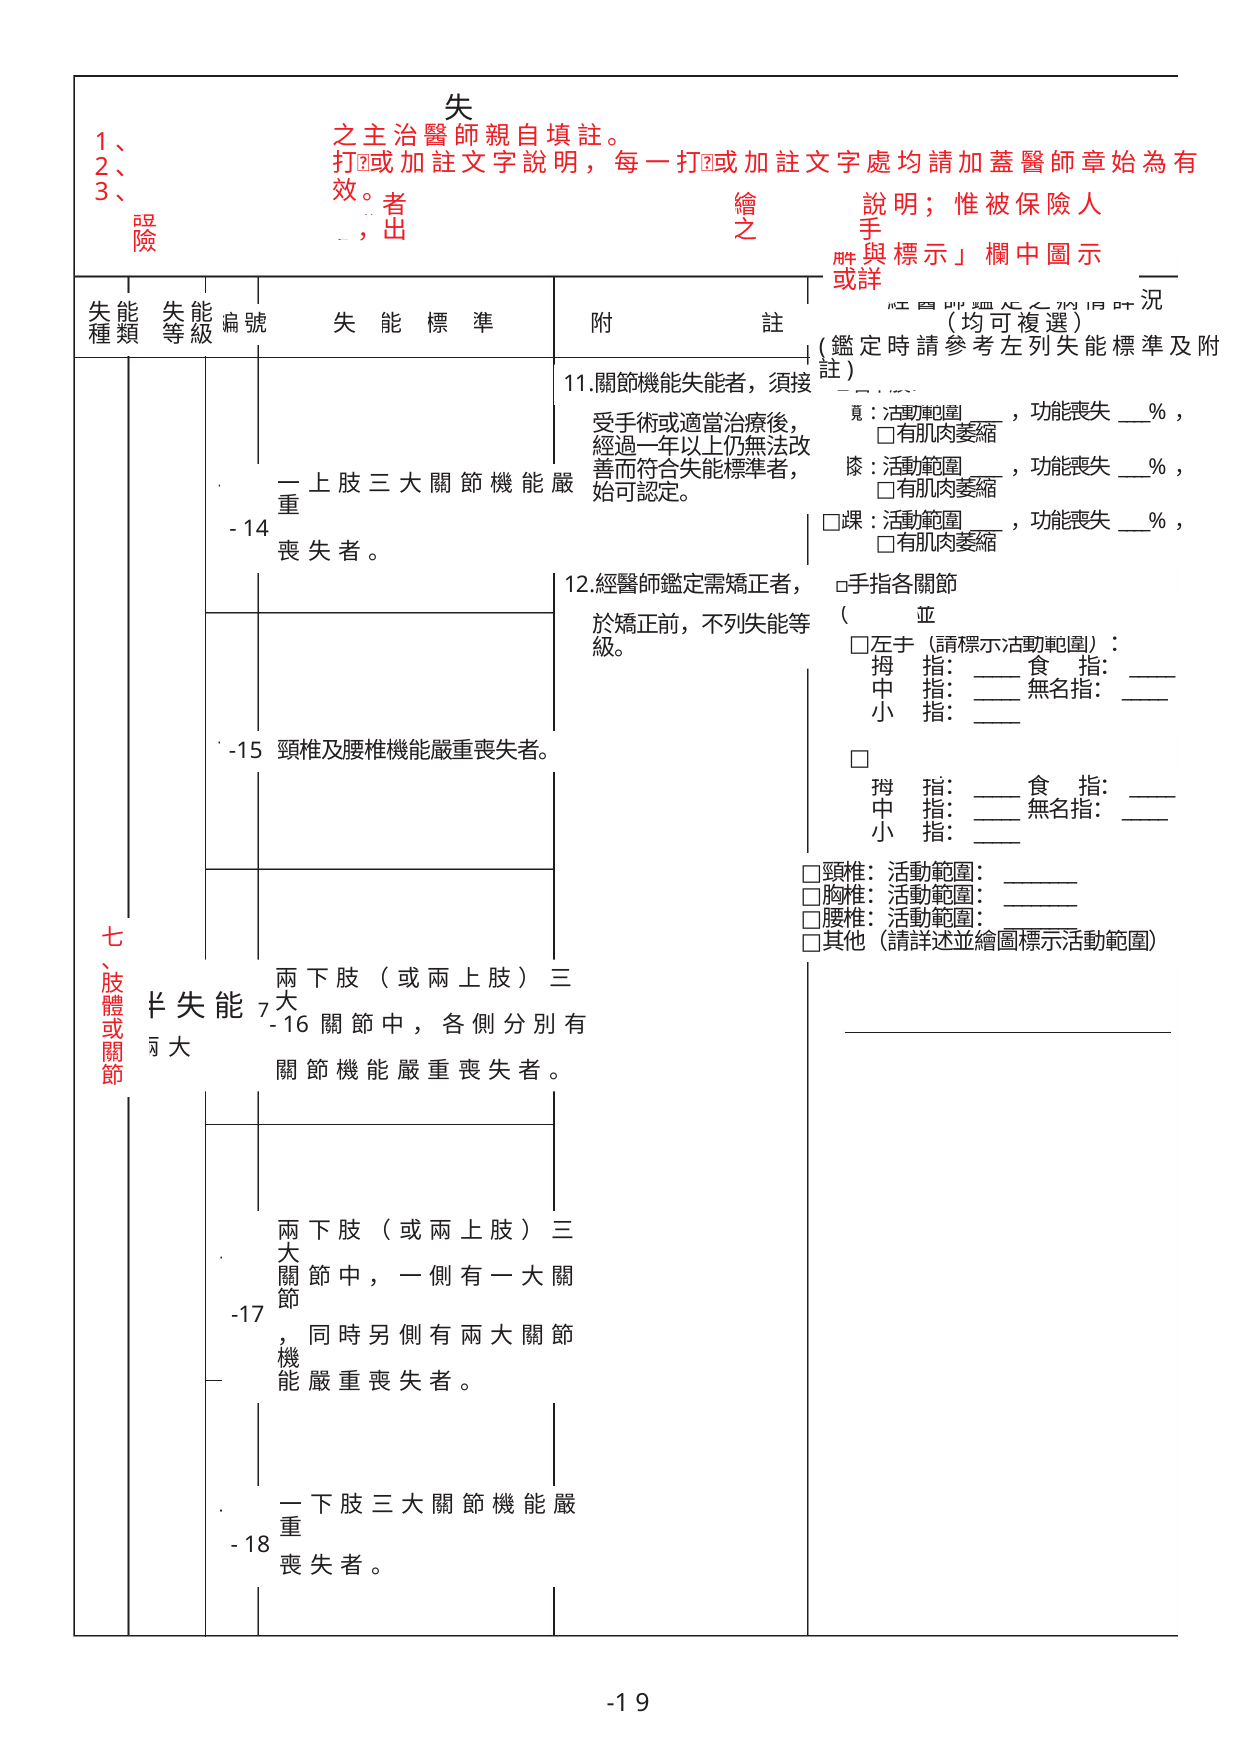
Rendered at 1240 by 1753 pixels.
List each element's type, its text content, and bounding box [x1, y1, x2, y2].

text 病 [210, 155, 227, 180]
text 喪 失 者 。 [279, 1555, 586, 1578]
text 圍 [1114, 604, 1127, 627]
text 詳 [896, 606, 909, 627]
text □有肌肉萎縮 [875, 479, 1231, 501]
text 頁 [585, 218, 602, 243]
text 手 [919, 747, 932, 770]
text 範 [1092, 604, 1105, 627]
text 一 上 肢 三 大 關 節 機 能 嚴 重 [277, 473, 583, 518]
text 標 [835, 193, 852, 218]
text ） [1136, 604, 1148, 627]
text 失 [585, 193, 602, 218]
text 由 [235, 130, 252, 155]
text 應 [210, 130, 227, 155]
text 書 [685, 193, 702, 218]
text 、 [101, 950, 140, 973]
text 細 [810, 218, 827, 243]
text 受手術或適當治療後， [592, 413, 812, 436]
text 示 [1027, 604, 1039, 627]
text 如 [185, 205, 202, 230]
text 務 [485, 193, 502, 218]
text 3 、 [94, 180, 152, 205]
text 於 [310, 155, 323, 180]
text □ [849, 747, 888, 770]
text 詳 [785, 218, 802, 243]
text 經 醫 師 鑑 定 之 病 情 詳 況 [887, 290, 1222, 313]
text -15 頸椎及腰椎機能嚴重喪失者。 [229, 740, 594, 763]
text 請 [460, 193, 477, 218]
text □踝 : 活動範圍 ____ ，功能喪失 ____% ， [821, 511, 1231, 533]
text 中 指： _____ 無名指： _____ [872, 679, 1187, 702]
text 能 [382, 313, 419, 336]
text 院 [335, 214, 348, 230]
text 部 [710, 218, 727, 243]
text 小 指： _____ [872, 822, 1183, 845]
text 關 節 中 ， 一 側 有 一 大 關 節 [277, 1266, 583, 1312]
text 肢 [101, 973, 140, 996]
text ， [357, 218, 373, 243]
text - [672, 1690, 676, 1715]
text 情 [260, 230, 277, 255]
text □有肌肉萎縮 [875, 533, 1231, 555]
text -17 [231, 1312, 583, 1325]
text 1 、 [94, 130, 152, 155]
text 示 說 明 ； 惟 被 保 險 人 之手 [860, 193, 1130, 243]
text ， 同 時 另 側 有 兩 大 關 節 機 [277, 1325, 583, 1371]
text 表 [185, 130, 202, 155]
text 首 [710, 193, 727, 218]
text 出 [1185, 193, 1202, 218]
text 明 [660, 193, 677, 218]
text 動 [1070, 604, 1083, 627]
text - 18 [230, 1540, 586, 1555]
text □胸椎：活動範圍： ________ [800, 885, 1231, 908]
text 準 [474, 313, 511, 336]
text 或 [101, 1019, 140, 1042]
text 於矯正前，不列失能等 [592, 614, 838, 637]
text 繪 [961, 606, 974, 627]
text （ [826, 606, 865, 627]
text 能 [610, 193, 627, 218]
text 種 類 等 級 [88, 324, 214, 347]
text 能 嚴 重 喪 失 者 。 [277, 1371, 583, 1394]
text 保 [1185, 218, 1202, 243]
picture [73, 75, 1178, 1637]
text 失 [444, 96, 1222, 125]
text 醫 [310, 205, 327, 230]
text 11.關節機能失能者，須接 □右下肢： [563, 373, 975, 396]
text 凡 [160, 180, 177, 205]
text 標 [428, 313, 465, 336]
text 拇 指： _____ 食 指： _____ [872, 776, 1183, 799]
text 被 [1160, 218, 1177, 243]
text 出 [382, 218, 427, 243]
text 治 [285, 130, 302, 155]
text 圖 [785, 193, 802, 218]
text 失 [660, 218, 677, 243]
text 本 [560, 193, 577, 218]
text 附 [590, 313, 629, 336]
text 一 下 肢 三 大 關 節 機 能 嚴 重 [279, 1494, 586, 1540]
text 「 [635, 218, 652, 243]
text 證 [635, 193, 652, 218]
text 之 [210, 230, 227, 255]
text 小 指： _____ [872, 702, 1187, 724]
text 實 [260, 155, 277, 180]
text 病 [235, 230, 252, 255]
text 述 [1139, 218, 1152, 243]
text 之 主 治 醫 師 親 自 填 註 。 [332, 125, 1222, 150]
text 肢 [310, 180, 323, 205]
text 況 [285, 155, 302, 180]
text 半 失 能 7- 16 關 節 中 ， 各 側 分 別 有 兩 大 [149, 1014, 594, 1060]
text 七 [101, 927, 140, 950]
text 始可認定。 [592, 482, 838, 505]
picture [1139, 252, 1178, 281]
text ， [435, 193, 452, 218]
text 圖 [983, 606, 996, 627]
text 同 [285, 205, 302, 230]
text 中 指： _____ 無名指： _____ [872, 799, 1183, 822]
text 關 節 機 能 嚴 重 喪 失 者 。 [275, 1060, 594, 1083]
text 編 號 [223, 313, 279, 336]
text 活 [1048, 604, 1061, 627]
text □頸椎：活動範圍： ________ [800, 862, 1231, 885]
text 主 [260, 130, 277, 155]
text 證 [435, 218, 452, 243]
text 人 [185, 230, 202, 255]
text 體 [101, 996, 140, 1019]
text 之 [735, 218, 777, 243]
text □其他（請詳述並繪圖標示活動範圍） [800, 931, 1231, 954]
text 院 [485, 218, 502, 243]
text ( 鑑 定 時 請 參 考 左 列 失 能 標 準 及 附 註 ) [818, 336, 1222, 382]
text □左手（請標示活動範圍）： [849, 633, 1187, 656]
text 於 [535, 193, 552, 218]
text 情 [235, 155, 252, 180]
text 除 [210, 180, 227, 205]
text 與 [1160, 193, 1177, 218]
text 醫 [460, 218, 477, 243]
text 12.經醫師鑑定需矯正者， □手指各關節 [564, 574, 1007, 597]
text 得 [510, 218, 527, 243]
text 並 [810, 193, 827, 218]
text 打或 加 註 文 字 說 明 ， 每 一 打或 加 註 文 字 處 均 請 加 蓋 醫 師 章 始 為 有 效 。 [332, 150, 1222, 205]
text 官 [260, 180, 277, 205]
text 圖 [835, 218, 852, 243]
text 兩 下 肢 （ 或 兩 上 肢 ） 三 大 [277, 1220, 583, 1266]
text ： [1157, 604, 1170, 627]
text 不 [260, 205, 277, 230]
text 請 [160, 155, 177, 180]
text （ 均 可 複 選 ） [933, 313, 1222, 336]
text 屬 [235, 205, 252, 230]
text 善而符合失能標準者， [592, 459, 838, 482]
text 分 [210, 205, 227, 230]
text 經過一年以上仍無法改 [592, 436, 838, 459]
text 請 [874, 606, 887, 627]
text 險 [132, 230, 177, 255]
text 拇 指： _____ 食 指： _____ [872, 656, 1187, 679]
text 繪 [735, 193, 777, 218]
text 兩 下 肢 （ 或 兩 上 肢 ） 三 大 [275, 968, 594, 1014]
text 解 與 標 示 」 欄 中 圖 示 或詳 [832, 243, 1130, 293]
text 首 [560, 218, 577, 243]
text 之 [610, 218, 627, 243]
text 醫 [310, 130, 323, 155]
text 關 [101, 1042, 140, 1065]
picture [592, 514, 1178, 595]
text 於 [535, 218, 552, 243]
text 失 能 失 能 [88, 302, 214, 324]
text 者 [382, 193, 427, 218]
text 能 [685, 218, 702, 243]
text 喪 失 者 。 [277, 541, 583, 564]
text 本 [160, 130, 177, 155]
text 右 [897, 747, 910, 770]
text 切 [185, 180, 202, 205]
text 級。 [592, 637, 838, 660]
text 標 [1005, 604, 1018, 627]
text 。 [285, 230, 302, 255]
text 註 [762, 313, 801, 336]
text - 14 [229, 518, 583, 541]
text 礙 [357, 214, 373, 218]
text □膝 : 活動範圍 ____ ，功能喪失 ____% ， [847, 457, 1231, 479]
text 將 [185, 155, 202, 180]
text □腰椎：活動範圍： ________ [800, 908, 1231, 931]
text 並 [918, 606, 952, 627]
text 失 [334, 313, 373, 336]
text 證 [132, 205, 177, 230]
text 器 [235, 180, 252, 205]
text □有肌肉萎縮 [875, 424, 1231, 446]
text 節 [101, 1065, 140, 1088]
text 術 [1139, 193, 1152, 218]
text 2 、 [94, 155, 152, 180]
text 或 [285, 180, 302, 205]
text 必 [510, 193, 527, 218]
text □髖 : 活動範圍 ____ ，功能喪失 ____% ， [852, 402, 1231, 424]
text 者 [332, 239, 348, 243]
text -1 9 [606, 1685, 664, 1718]
